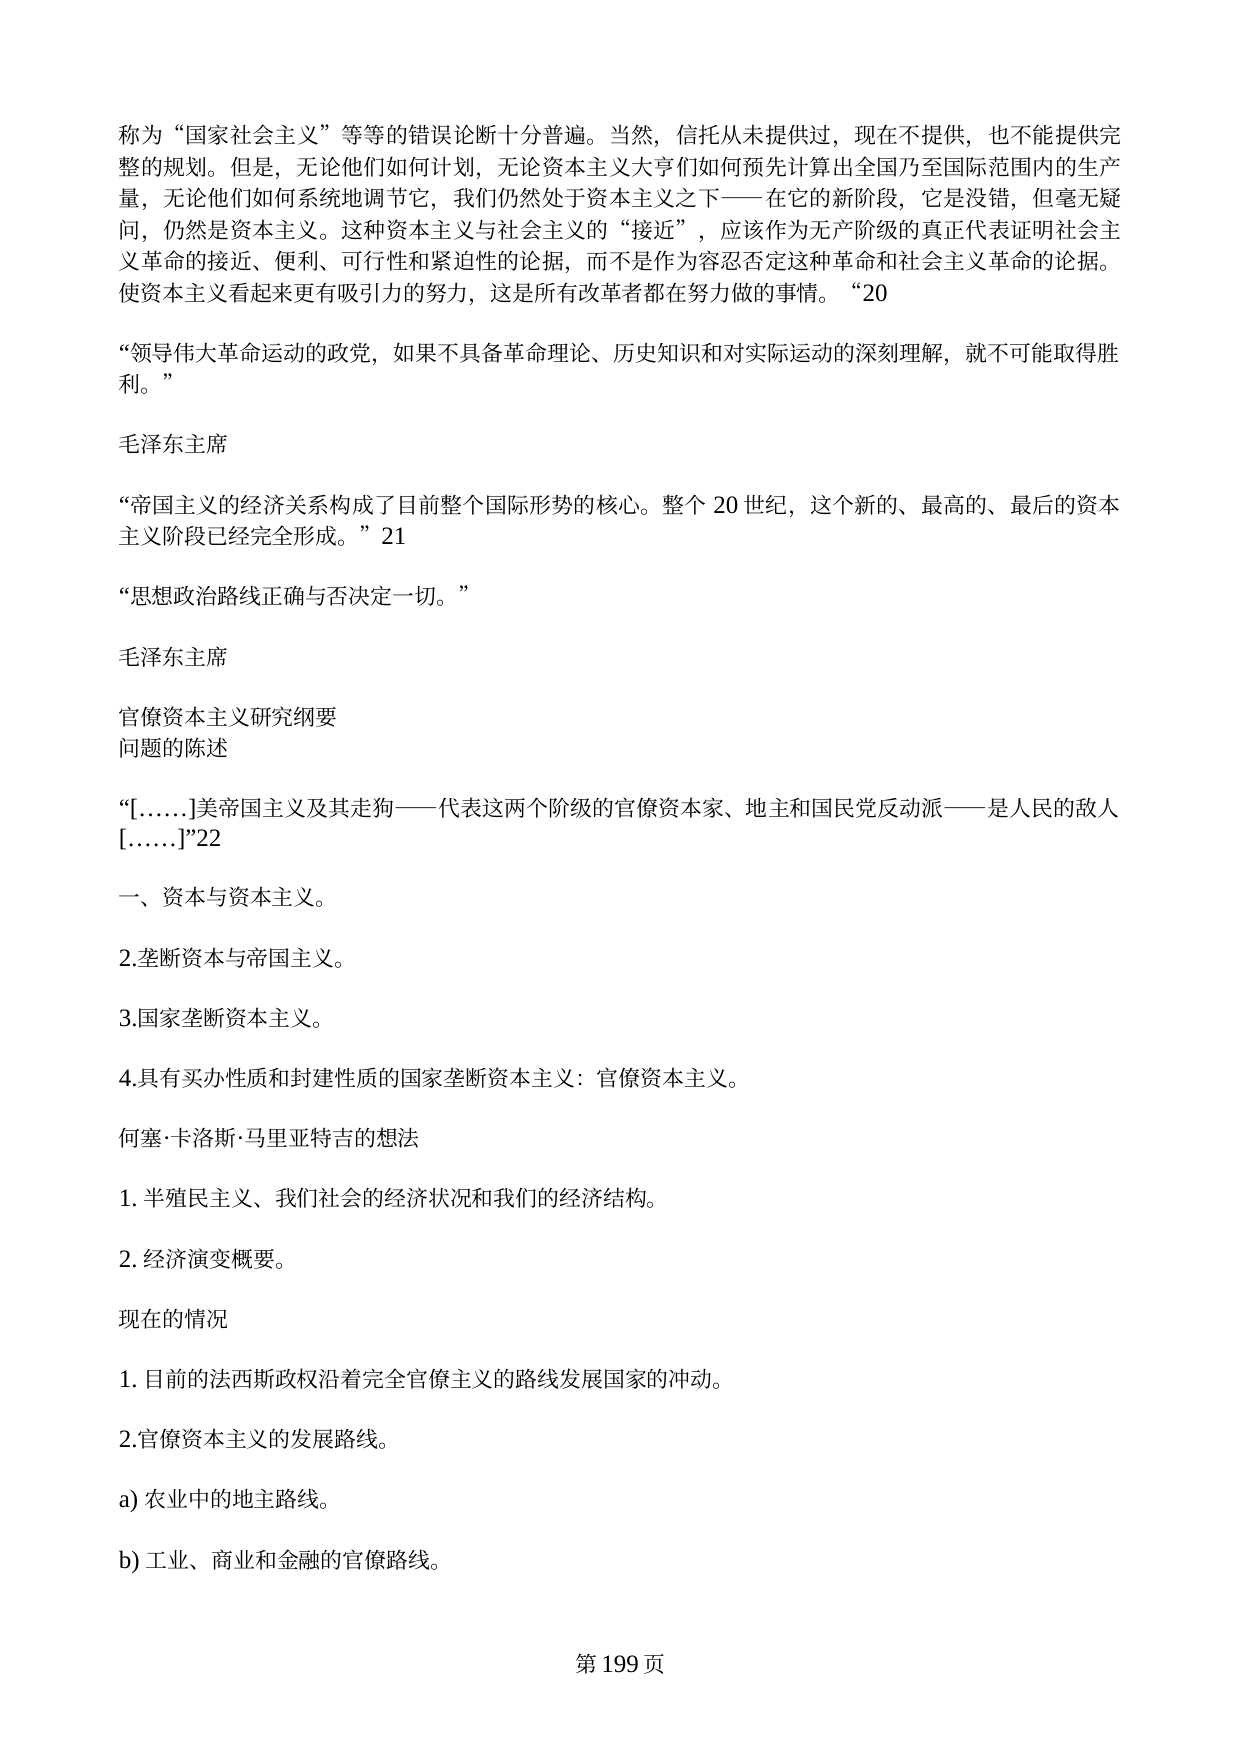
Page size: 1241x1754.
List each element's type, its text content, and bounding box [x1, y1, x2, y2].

text 一、资本与资本主义。 [118, 881, 1122, 912]
text “领导伟大革命运动的政党，如果不具备革命理论、历史知识和对实际运动的深刻理解，就不可能取得胜利。” [118, 336, 1122, 399]
text 称为“国家社会主义”等等的错误论断十分普遍。当然，信托从未提供过，现在不提供，也不能提供完整的规划。但是，无论他们如何计划，无论资本主义大亨们如何预先计算出全国乃至国际范围内的生产量，无论他们如何系统地调节它，我们仍然处于资本主义之下——在它的新阶段，它是没错，但毫无疑问，仍然是资本主义。这种资本主义与社会主义的“接近”，应该作为无产阶级的真正代表证明社会主义革命的接近、便利、可行性和紧迫性的论据，而不是作为容忍否定这种革命和社会主义革命的论据。使资本主义看起来更有吸引力的努力，这是所有改革者都在努力做的事情。“20 [118, 118, 1122, 307]
text “[……]美帝国主义及其走狗——代表这两个阶级的官僚资本家、地主和国民党反动派——是人民的敌人[……]”22 [118, 792, 1122, 852]
text 毛泽东主席 [118, 640, 1122, 671]
text 现在的情况 [118, 1302, 1122, 1333]
text 2.官僚资本主义的发展路线。 [118, 1422, 1122, 1454]
text 3.国家垄断资本主义。 [118, 1001, 1122, 1032]
text 2.垄断资本与帝国主义。 [118, 941, 1122, 972]
text “思想政治路线正确与否决定一切。” [118, 579, 1122, 611]
text 1. 目前的法西斯政权沿着完全官僚主义的路线发展国家的冲动。 [118, 1362, 1122, 1394]
text “帝国主义的经济关系构成了目前整个国际形势的核心。整个20世纪，这个新的、最高的、最后的资本主义阶段已经完全形成。”21 [118, 488, 1122, 551]
text 何塞·卡洛斯·马里亚特吉的想法 [118, 1121, 1122, 1153]
text 毛泽东主席 [118, 428, 1122, 459]
text 4.具有买办性质和封建性质的国家垄断资本主义：官僚资本主义。 [118, 1061, 1122, 1093]
text 2. 经济演变概要。 [118, 1242, 1122, 1273]
text 问题的陈述 [118, 731, 1122, 763]
text b) 工业、商业和金融的官僚路线。 [118, 1543, 1122, 1574]
text 官僚资本主义研究纲要 [118, 700, 1122, 731]
text 1. 半殖民主义、我们社会的经济状况和我们的经济结构。 [118, 1182, 1122, 1213]
text a) 农业中的地主路线。 [118, 1483, 1122, 1514]
